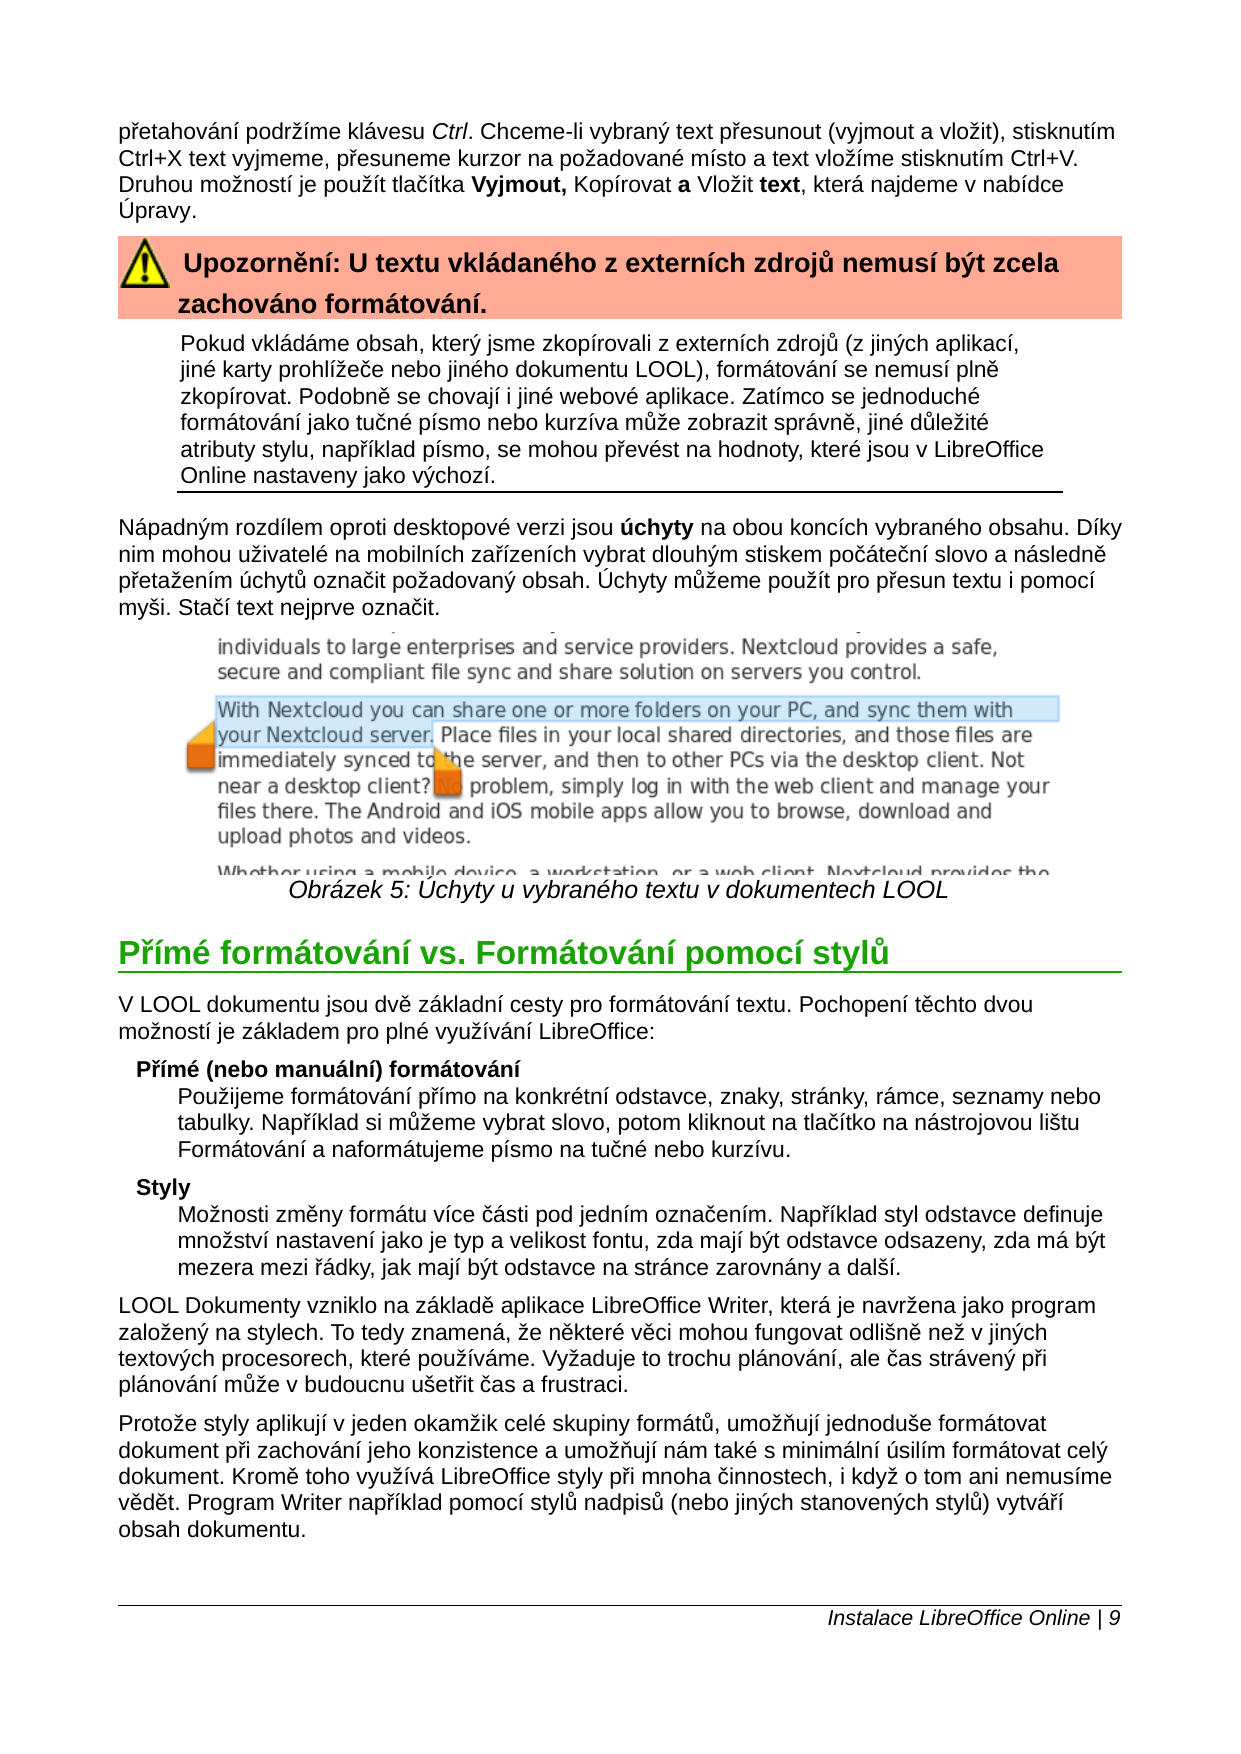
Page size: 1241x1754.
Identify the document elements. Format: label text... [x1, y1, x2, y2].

picture [119, 236, 170, 288]
text LOOL Dokumenty vzniklo na základě aplikace LibreOffice Writer, která je navržena jako program založený na stylech. To tedy znamená, že některé věci mohou fungovat odlišně než v jiných textových procesorech, které používáme. Vyžaduje to trochu plánování, ale čas strávený při plánování může v budoucnu ušetřit čas a frustraci. [118, 1292, 1122, 1398]
text přetahování podržíme klávesu Ctrl. Chceme-li vybraný text přesunout (vyjmout a vložit), stisknutím Ctrl+X text vyjmeme, přesuneme kurzor na požadované místo a text vložíme stisknutím Ctrl+V. Druhou možností je použít tlačítka Vyjmout, Kopírovat a Vložit text, která najdeme v nabídce Úpravy. [118, 118, 1122, 223]
text Pokud vkládáme obsah, který jsme zkopírovali z externích zdrojů (z jiných aplikací, jiné karty prohlížeče nebo jiného dokumentu LOOL), formátování se nemusí plně zkopírovat. Podobně se chovají i jiné webové aplikace. Zatímco se jednoduché formátování jako tučné písmo nebo kurzíva může zobrazit správně, jiné důležité atributy stylu, například písmo, se mohou převést na hodnoty, které jsou v LibreOffice Online nastaveny jako výchozí. [177, 327, 1063, 491]
picture [123, 632, 1118, 875]
text Nápadným rozdílem oproti desktopové verzi jsou úchyty na obou koncích vybraného obsahu. Díky nim mohou uživatelé na mobilních zařízeních vybrat dlouhým stiskem počáteční slovo a následně přetažením úchytů označit požadovaný obsah. Úchyty můžeme použít pro přesun textu i pomocí myši. Stačí text nejprve označit. [118, 514, 1122, 620]
text Použijeme formátování přímo na konkrétní odstavce, znaky, stránky, rámce, seznamy nebo tabulky. Například si můžeme vybrat slovo, potom kliknout na tlačítko na nástrojovou lištu Formátování a naformátujeme písmo na tučné nebo kurzívu. [177, 1083, 1122, 1162]
text Přímé (nebo manuální) formátování [136, 1056, 1122, 1083]
text Obrázek 5: Úchyty u vybraného textu v dokumentech LOOL [118, 875, 1122, 903]
text Možnosti změny formátu více části pod jedním označením. Například styl odstavce definuje množství nastavení jako je typ a velikost fontu, zda mají být odstavce odsazeny, zda má být mezera mezi řádky, jak mají být odstavce na stránce zarovnány a další. [177, 1201, 1122, 1280]
text V LOOL dokumentu jsou dvě základní cesty pro formátování textu. Pochopení těchto dvou možností je základem pro plné využívání LibreOffice: [118, 991, 1122, 1044]
subtitle Přímé formátování vs. Formátování pomocí stylů [118, 933, 1122, 971]
text Styly [136, 1174, 1122, 1201]
text Protože styly aplikují v jeden okamžik celé skupiny formátů, umožňují jednoduše formátovat dokument při zachování jeho konzistence a umožňují nám také s minimální úsilím formátovat celý dokument. Kromě toho využívá LibreOffice styly při mnoha činnostech, i když o tom ani nemusíme vědět. Program Writer například pomocí stylů nadpisů (nebo jiných stanovených stylů) vytváří obsah dokumentu. [118, 1410, 1122, 1542]
subtitle Upozornění: U textu vkládaného z externích zdrojů nemusí být zcela zachováno formátování. [118, 236, 1122, 319]
